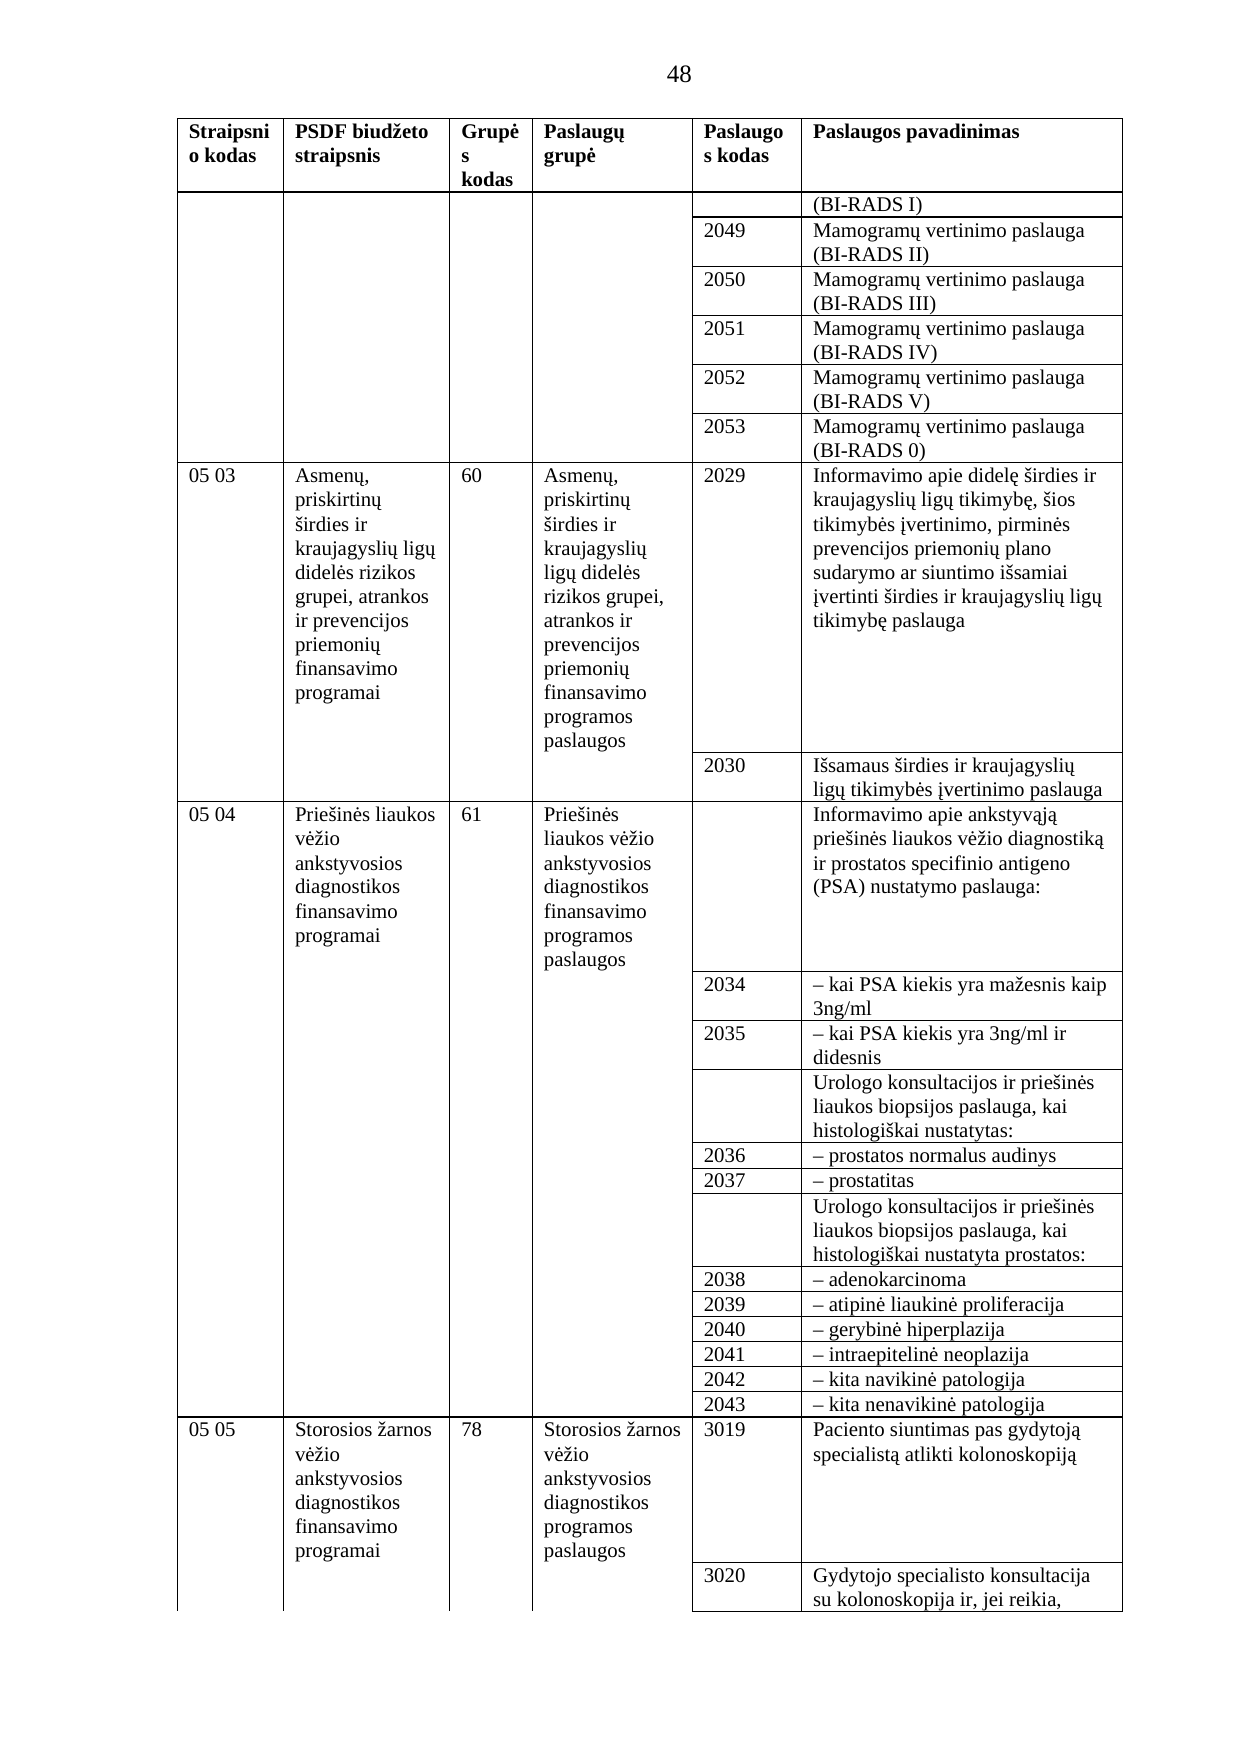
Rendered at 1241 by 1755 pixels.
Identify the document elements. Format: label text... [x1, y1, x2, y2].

table_cell [450, 1366, 532, 1391]
table_cell [178, 971, 283, 1020]
table_cell [450, 1020, 532, 1069]
table_cell [178, 1366, 283, 1391]
table_cell [178, 364, 283, 413]
table_cell [178, 752, 283, 801]
table_cell [284, 1266, 449, 1291]
table_cell [533, 216, 692, 266]
table_cell [284, 216, 449, 266]
table_cell [178, 1391, 283, 1416]
table_cell [533, 1391, 692, 1416]
table_cell [533, 1291, 692, 1316]
table_cell 2034 [693, 972, 801, 1020]
table_cell [178, 1142, 283, 1167]
table_header Paslaugos kodas [693, 119, 801, 191]
table_cell [533, 1020, 692, 1069]
table_cell 2052 [693, 365, 801, 413]
table_cell [450, 315, 532, 364]
table_cell [284, 1142, 449, 1167]
table_cell – intraepitelinė neoplazija [802, 1342, 1122, 1366]
table_cell – atipinė liaukinė proliferacija [802, 1292, 1122, 1316]
table_cell 2029 [693, 463, 801, 752]
table_cell Išsamaus širdies ir kraujagyslių ligų tikimybės įvertinimo paslauga [802, 753, 1122, 801]
table_cell Urologo konsultacijos ir priešinės liaukos biopsijos paslauga, kai histologiškai nustatyta prostatos: [802, 1194, 1122, 1266]
table_cell [533, 971, 692, 1020]
table_header Paslaugų grupė [533, 119, 692, 191]
table_cell [693, 193, 801, 216]
table_cell – prostatos normalus audinys [802, 1143, 1122, 1167]
table_cell [450, 1193, 532, 1266]
table_cell (BI-RADS I) [802, 193, 1122, 216]
table_cell [533, 315, 692, 364]
table_cell Informavimo apie didelę širdies ir kraujagyslių ligų tikimybę, šios tikimybės įvertinimo, pirminės prevencijos priemonių plano sudarymo ar siuntimo išsamiai įvertinti širdies ir kraujagyslių ligų tikimybę paslauga [802, 463, 1122, 752]
table_cell 2039 [693, 1292, 801, 1316]
table_cell Mamogramų vertinimo paslauga (BI-RADS II) [802, 218, 1122, 266]
table_cell [284, 1316, 449, 1341]
table_cell 2036 [693, 1143, 801, 1167]
table_cell [178, 1168, 283, 1192]
table_cell [178, 1069, 283, 1142]
table_cell Mamogramų vertinimo paslauga (BI-RADS V) [802, 365, 1122, 413]
table_cell [284, 1291, 449, 1316]
table_cell [178, 266, 283, 315]
table_cell 78 [450, 1418, 532, 1562]
table_cell Paciento siuntimas pas gydytoją specialistą atlikti kolonoskopiją [802, 1418, 1122, 1562]
table_cell [178, 315, 283, 364]
table_cell [178, 216, 283, 266]
table_cell [693, 1194, 801, 1266]
table_header Straipsnio kodas [178, 119, 283, 191]
table_cell [533, 1341, 692, 1366]
table_cell Mamogramų vertinimo paslauga (BI-RADS IV) [802, 316, 1122, 364]
table_cell Storosios žarnos vėžio ankstyvosios diagnostikos finansavimo programai [284, 1418, 449, 1562]
table_cell [450, 971, 532, 1020]
table_cell [533, 1366, 692, 1391]
table_cell 3020 [693, 1563, 801, 1611]
table_cell 05 05 [178, 1418, 283, 1562]
table_cell Mamogramų vertinimo paslauga (BI-RADS 0) [802, 414, 1122, 462]
table_cell [533, 413, 692, 462]
table_cell – kita nenavikinė patologija [802, 1392, 1122, 1416]
table_cell [284, 1366, 449, 1391]
table_cell Priešinės liaukos vėžio ankstyvosios diagnostikos finansavimo programos paslaugos [533, 802, 692, 971]
table_cell 2040 [693, 1317, 801, 1341]
table_cell – kai PSA kiekis yra 3ng/ml ir didesnis [802, 1021, 1122, 1069]
table_cell [693, 1070, 801, 1142]
table_cell – adenokarcinoma [802, 1267, 1122, 1291]
table_cell [178, 413, 283, 462]
table_cell [450, 1168, 532, 1192]
table_cell [450, 413, 532, 462]
table_cell [284, 752, 449, 801]
table_cell [284, 1562, 449, 1611]
table_cell 2051 [693, 316, 801, 364]
table_cell [450, 216, 532, 266]
table_cell Informavimo apie ankstyvąją priešinės liaukos vėžio diagnostiką ir prostatos specifinio antigeno (PSA) nustatymo paslauga: [802, 802, 1122, 971]
table_cell [450, 1069, 532, 1142]
table_cell [533, 1316, 692, 1341]
table_cell [450, 193, 532, 216]
table_cell 2038 [693, 1267, 801, 1291]
table_cell [284, 1391, 449, 1416]
table_cell Gydytojo specialisto konsultacija su kolonoskopija ir, jei reikia, [802, 1563, 1122, 1611]
table_cell 05 04 [178, 802, 283, 971]
table_cell 2035 [693, 1021, 801, 1069]
table_cell [693, 802, 801, 971]
table_cell [178, 1291, 283, 1316]
table_cell [533, 364, 692, 413]
table_cell [533, 752, 692, 801]
table_cell [284, 1341, 449, 1366]
table_cell [284, 1069, 449, 1142]
table_header Grupės kodas [450, 119, 532, 191]
table_cell [533, 1168, 692, 1192]
table_cell 2042 [693, 1367, 801, 1391]
table_cell [178, 1341, 283, 1366]
table_cell [178, 193, 283, 216]
table_cell [533, 1266, 692, 1291]
table_cell Asmenų, priskirtinų širdies ir kraujagyslių ligų didelės rizikos grupei, atrankos ir prevencijos priemonių finansavimo programos paslaugos [533, 463, 692, 752]
table_header PSDF biudžeto straipsnis [284, 119, 449, 191]
table_cell [533, 193, 692, 216]
table_cell [450, 1142, 532, 1167]
table_cell 2043 [693, 1392, 801, 1416]
table_cell 2050 [693, 267, 801, 315]
table_cell 2049 [693, 218, 801, 266]
table_cell – kita navikinė patologija [802, 1367, 1122, 1391]
table_cell 61 [450, 802, 532, 971]
table_cell Storosios žarnos vėžio ankstyvosios diagnostikos programos paslaugos [533, 1418, 692, 1562]
table_cell 60 [450, 463, 532, 752]
table_cell [450, 1341, 532, 1366]
table_cell [284, 1193, 449, 1266]
table_header Paslaugos pavadinimas [802, 119, 1122, 191]
table_cell 2037 [693, 1169, 801, 1192]
table_cell [533, 266, 692, 315]
table_cell [178, 1020, 283, 1069]
table_cell – gerybinė hiperplazija [802, 1317, 1122, 1341]
table_cell 3019 [693, 1418, 801, 1562]
table_cell – kai PSA kiekis yra mažesnis kaip 3ng/ml [802, 972, 1122, 1020]
table_cell [450, 266, 532, 315]
table_cell [284, 1168, 449, 1192]
table_cell [533, 1193, 692, 1266]
table_cell [450, 1291, 532, 1316]
table_cell [284, 1020, 449, 1069]
table_cell 2041 [693, 1342, 801, 1366]
table_cell [533, 1069, 692, 1142]
table_cell [450, 1562, 532, 1611]
table_cell [284, 315, 449, 364]
table_cell [178, 1316, 283, 1341]
table_cell [284, 266, 449, 315]
table_cell [450, 1391, 532, 1416]
table_cell [178, 1266, 283, 1291]
table_cell 2030 [693, 753, 801, 801]
table_cell [533, 1562, 692, 1611]
table_cell Urologo konsultacijos ir priešinės liaukos biopsijos paslauga, kai histologiškai nustatytas: [802, 1070, 1122, 1142]
table_cell Mamogramų vertinimo paslauga (BI-RADS III) [802, 267, 1122, 315]
table_cell [178, 1193, 283, 1266]
table_cell Asmenų, priskirtinų širdies ir kraujagyslių ligų didelės rizikos grupei, atrankos ir prevencijos priemonių finansavimo programai [284, 463, 449, 752]
table_cell [450, 1266, 532, 1291]
table_cell 2053 [693, 414, 801, 462]
table_cell [284, 364, 449, 413]
table_cell [284, 193, 449, 216]
table_cell – prostatitas [802, 1169, 1122, 1192]
table_cell 05 03 [178, 463, 283, 752]
table_cell [533, 1142, 692, 1167]
table_cell [450, 364, 532, 413]
table_cell Priešinės liaukos vėžio ankstyvosios diagnostikos finansavimo programai [284, 802, 449, 971]
table_cell [178, 1562, 283, 1611]
table_cell [284, 413, 449, 462]
table_cell [450, 752, 532, 801]
table_cell [450, 1316, 532, 1341]
table_cell [284, 971, 449, 1020]
